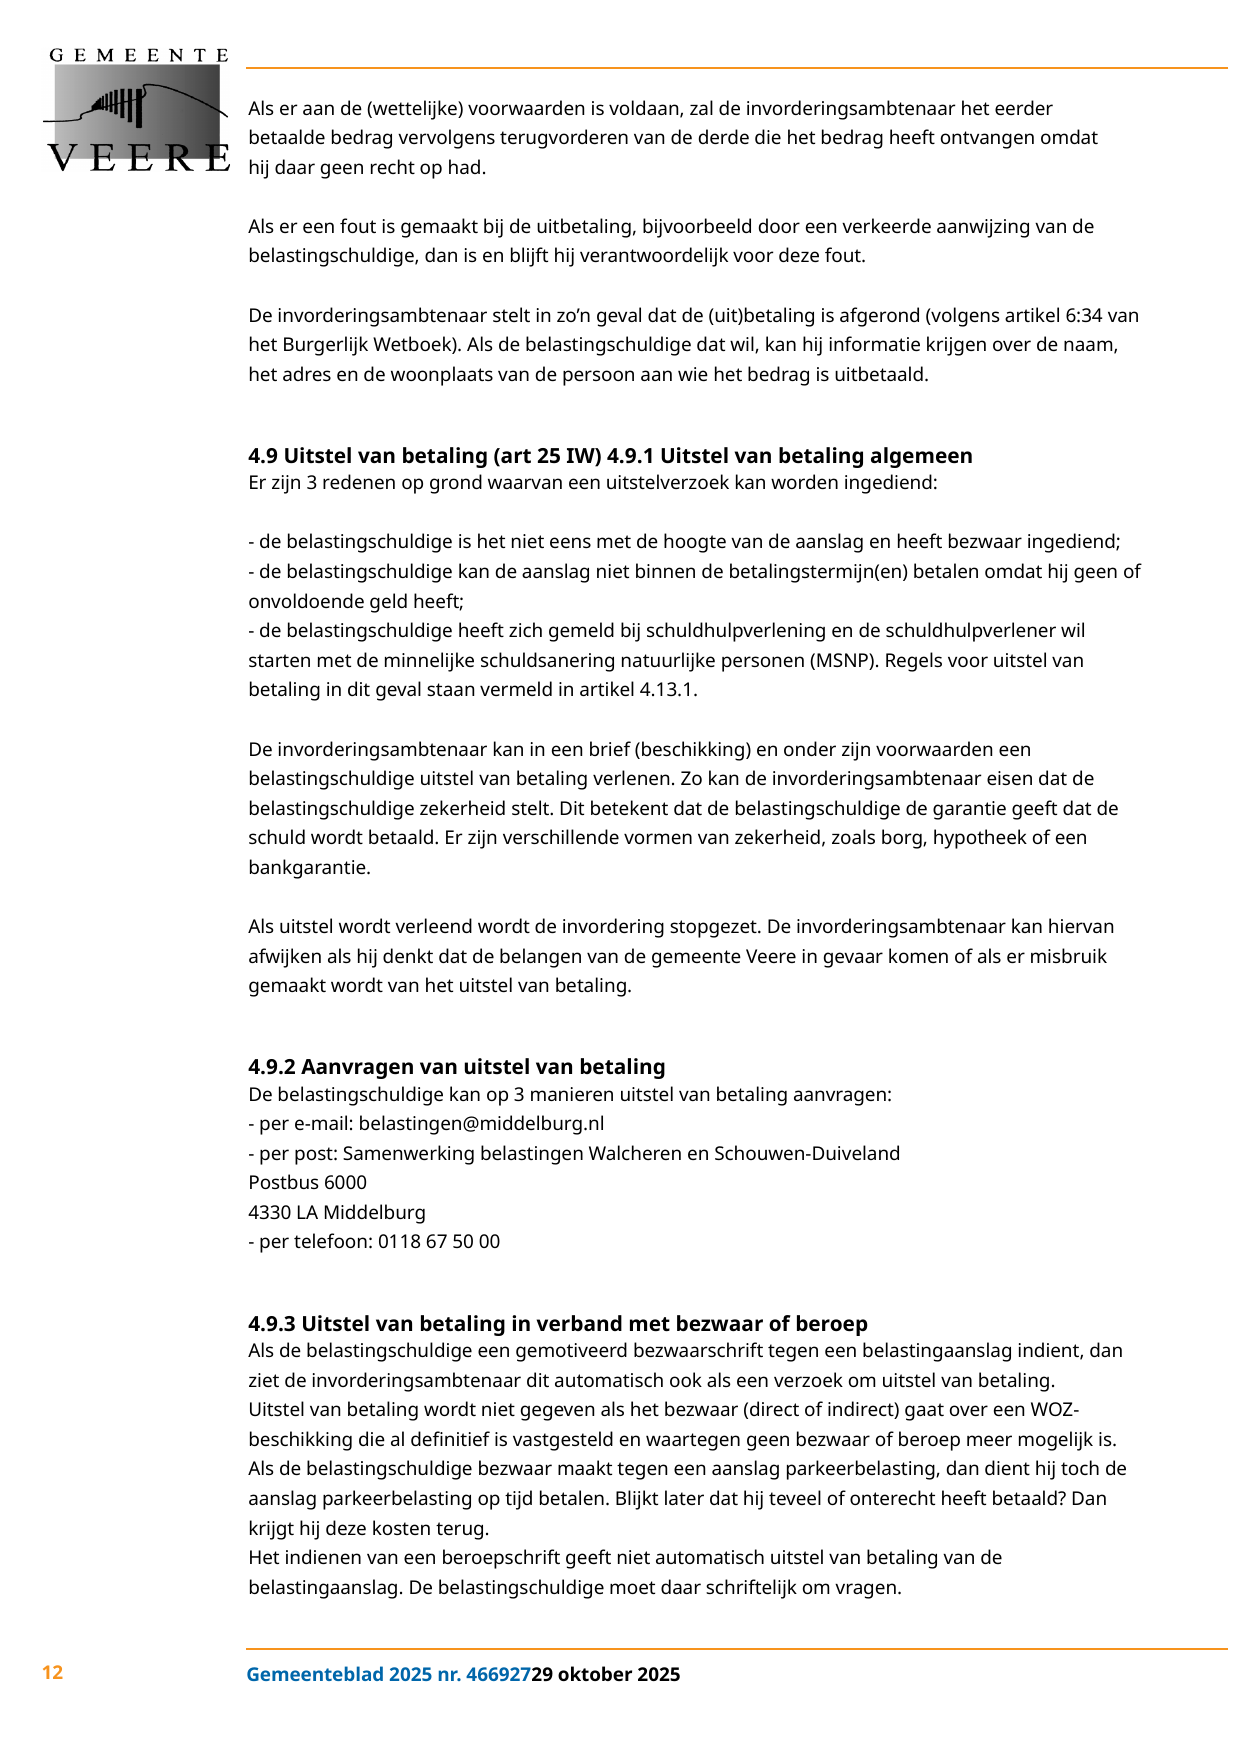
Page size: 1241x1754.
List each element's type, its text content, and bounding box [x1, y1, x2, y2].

text - de belastingschuldige is het niet eens met de hoogte van de aanslag en heeft bezwaar ingediend; [248, 529, 1152, 554]
text Het indienen van een beroepschrift geeft niet automatisch uitstel van betaling van de belastingaanslag. De belastingschuldige moet daar schriftelijk om vragen. [248, 1544, 1152, 1599]
text hij daar geen recht op had. [248, 154, 1152, 180]
text Er zijn 3 redenen op grond waarvan een uitstelverzoek kan worden ingediend: [248, 469, 1152, 495]
text 4.9 Uitstel van betaling (art 25 IW) 4.9.1 Uitstel van betaling algemeen [248, 441, 1152, 469]
picture [41, 47, 231, 172]
text Als er een fout is gemaakt bij de uitbetaling, bijvoorbeeld door een verkeerde aanwijzing van de [248, 213, 1152, 239]
text - de belastingschuldige kan de aanslag niet binnen de betalingstermijn(en) betalen omdat hij geen of onvoldoende geld heeft; [248, 558, 1152, 613]
text belastingschuldige, dan is en blijft hij verantwoordelijk voor deze fout. [248, 243, 1152, 268]
text 4.9.3 Uitstel van betaling in verband met bezwaar of beroep [248, 1309, 1152, 1337]
text betaalde bedrag vervolgens terugvorderen van de derde die het bedrag heeft ontvangen omdat [248, 124, 1152, 150]
text - de belastingschuldige heeft zich gemeld bij schuldhulpverlening en de schuldhulpverlener wil starten met de minnelijke schuldsanering natuurlijke personen (MSNP). Regels voor uitstel van betaling in dit geval staan vermeld in artikel 4.13.1. [248, 617, 1152, 702]
text - per telefoon: 0118 67 50 00 [248, 1229, 1152, 1254]
text Als uitstel wordt verleend wordt de invordering stopgezet. De invorderingsambtenaar kan hiervan afwijken als hij denkt dat de belangen van de gemeente Veere in gevaar komen of als er misbruik gemaakt wordt van het uitstel van betaling. [248, 913, 1152, 998]
text Als er aan de (wettelijke) voorwaarden is voldaan, zal de invorderingsambtenaar het eerder [248, 95, 1152, 121]
text - per e-mail: belastingen@middelburg.nl [248, 1110, 1152, 1136]
text Als de belastingschuldige bezwaar maakt tegen een aanslag parkeerbelasting, dan dient hij toch de aanslag parkeerbelasting op tijd betalen. Blijkt later dat hij teveel of onterecht heeft betaald? Dan krijgt hij deze kosten terug. [248, 1456, 1152, 1540]
text 4.9.2 Aanvragen van uitstel van betaling [248, 1052, 1152, 1081]
text Uitstel van betaling wordt niet gegeven als het bezwaar (direct of indirect) gaat over een WOZ-beschikking die al definitief is vastgesteld en waartegen geen bezwaar of beroep meer mogelijk is. [248, 1396, 1152, 1452]
text - per post: Samenwerking belastingen Walcheren en Schouwen-Duiveland [248, 1140, 1152, 1166]
text 4330 LA Middelburg [248, 1199, 1152, 1225]
text De belastingschuldige kan op 3 manieren uitstel van betaling aanvragen: [248, 1081, 1152, 1107]
text Postbus 6000 [248, 1169, 1152, 1195]
text De invorderingsambtenaar stelt in zo’n geval dat de (uit)betaling is afgerond (volgens artikel 6:34 van het Burgerlijk Wetboek). Als de belastingschuldige dat wil, kan hij informatie krijgen over de naam, het adres en de woonplaats van de persoon aan wie het bedrag is uitbetaald. [248, 302, 1152, 387]
text Als de belastingschuldige een gemotiveerd bezwaarschrift tegen een belastingaanslag indient, dan ziet de invorderingsambtenaar dit automatisch ook als een verzoek om uitstel van betaling. [248, 1337, 1152, 1392]
text De invorderingsambtenaar kan in een brief (beschikking) en onder zijn voorwaarden een belastingschuldige uitstel van betaling verlenen. Zo kan de invorderingsambtenaar eisen dat de belastingschuldige zekerheid stelt. Dit betekent dat de belastingschuldige de garantie geeft dat de schuld wordt betaald. Er zijn verschillende vormen van zekerheid, zoals borg, hypotheek of een bankgarantie. [248, 736, 1152, 880]
